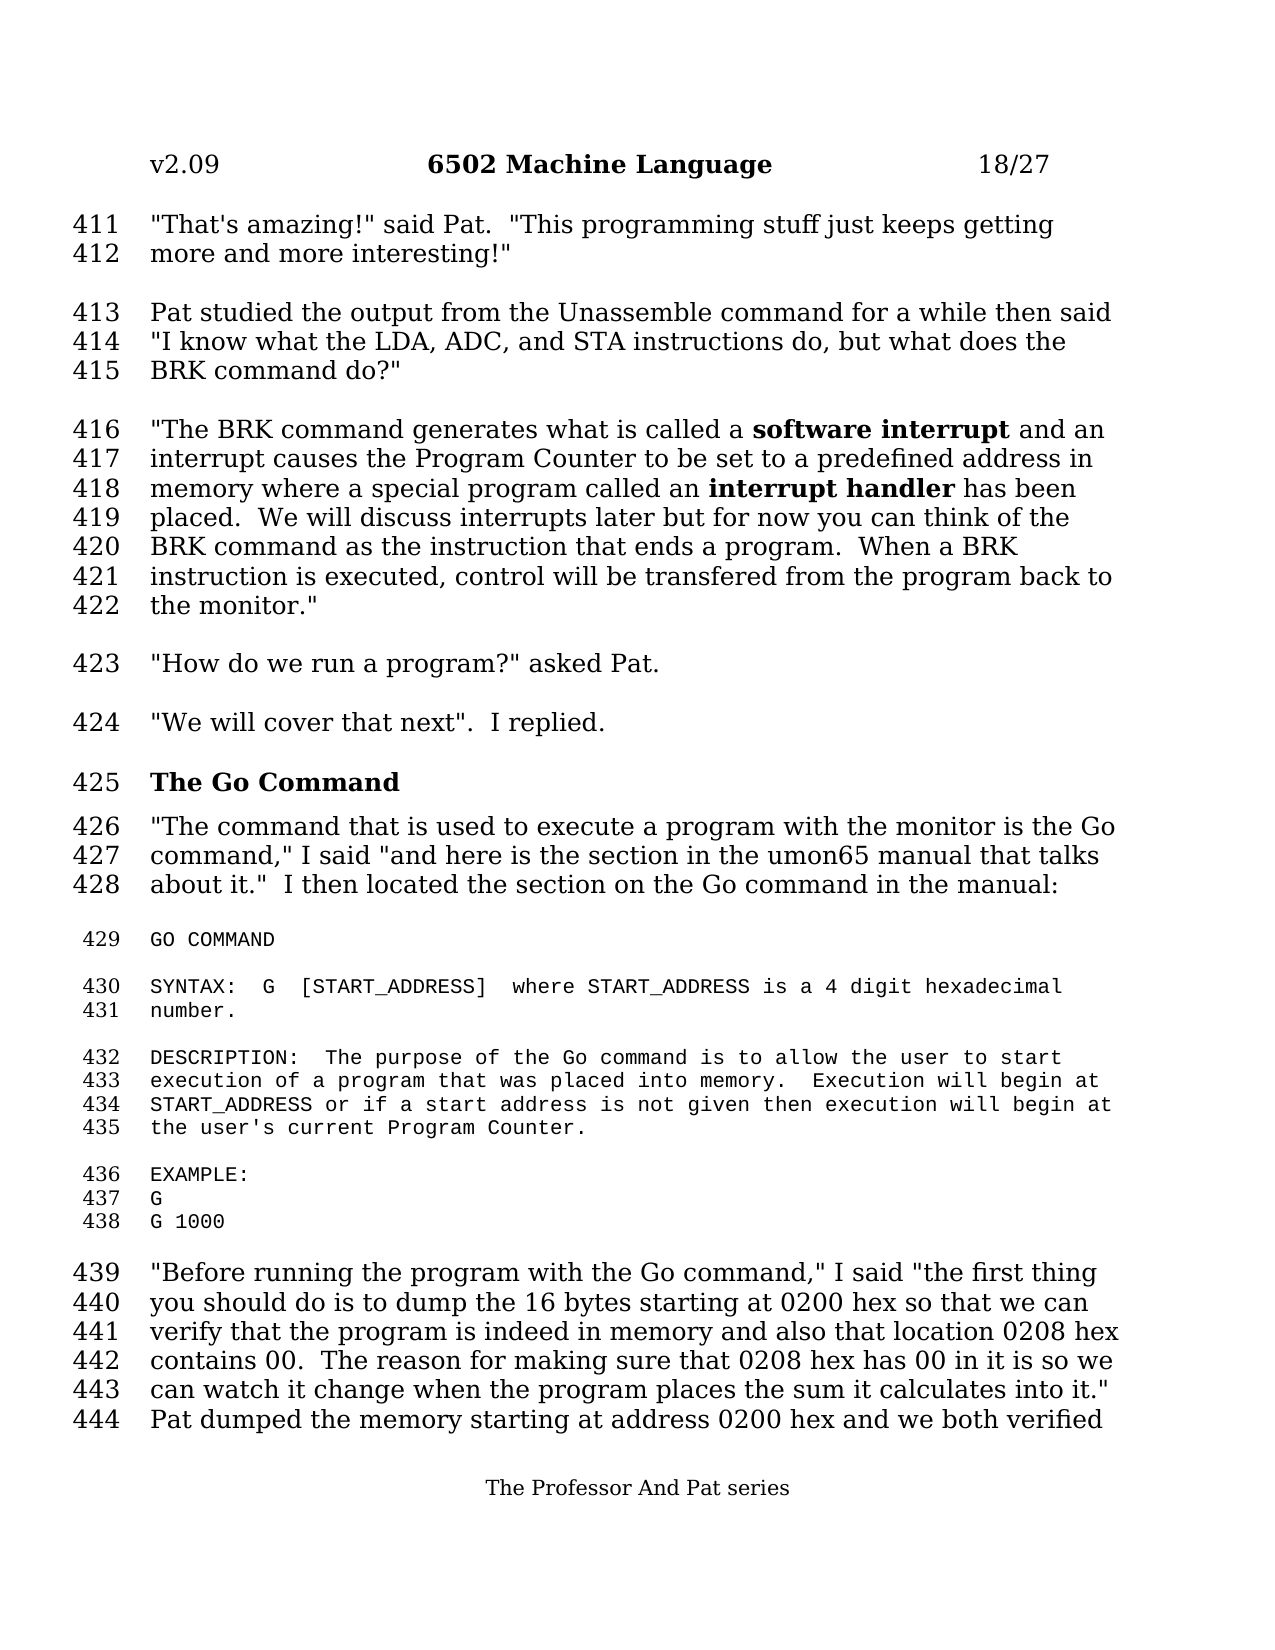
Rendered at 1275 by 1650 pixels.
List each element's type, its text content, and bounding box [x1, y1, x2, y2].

text EXAMPLE: [150, 1164, 1125, 1188]
text "We will cover that next". I replied. [150, 708, 1125, 737]
text G [150, 1188, 1125, 1212]
text "Before running the program with the Go command," I said "the first thing you should do is to dump the 16 bytes starting at 0200 hex so that we can verify that the program is indeed in memory and also that location 0208 hex contains 00. The reason for making sure that 0208 hex has 00 in it is so we can watch it change when the program places the sum it calculates into it." Pat dumped the memory starting at address 0200 hex and we both verified [150, 1259, 1125, 1434]
text "The command that is used to execute a program with the monitor is the Go command," I said "and here is the section in the umon65 manual that talks about it." I then located the section on the Go command in the manual: [150, 812, 1125, 900]
text "The BRK command generates what is called a software interrupt and an interrupt causes the Program Counter to be set to a predefined address in memory where a special program called an interrupt handler has been placed. We will discuss interrupts later but for now you can think of the BRK command as the instruction that ends a program. When a BRK instruction is executed, control will be transfered from the program back to the monitor." [150, 415, 1125, 620]
text SYNTAX: G [START_ADDRESS] where START_ADDRESS is a 4 digit hexadecimal [150, 976, 1125, 1000]
text Pat studied the output from the Unassemble command for a while then said "I know what the LDA, ADC, and STA instructions do, but what does the BRK command do?" [150, 298, 1125, 386]
subtitle The Go Command [150, 767, 1125, 797]
text number. [150, 1000, 1125, 1023]
text GO COMMAND [150, 929, 1125, 953]
text "That's amazing!" said Pat. "This programming stuff just keeps getting more and more interesting!" [150, 210, 1125, 268]
text DESCRIPTION: The purpose of the Go command is to allow the user to start execution of a program that was placed into memory. Execution will begin at START_ADDRESS or if a start address is not given then execution will begin at the user's current Program Counter. [150, 1047, 1125, 1141]
text G 1000 [150, 1212, 1125, 1235]
text "How do we run a program?" asked Pat. [150, 650, 1125, 679]
